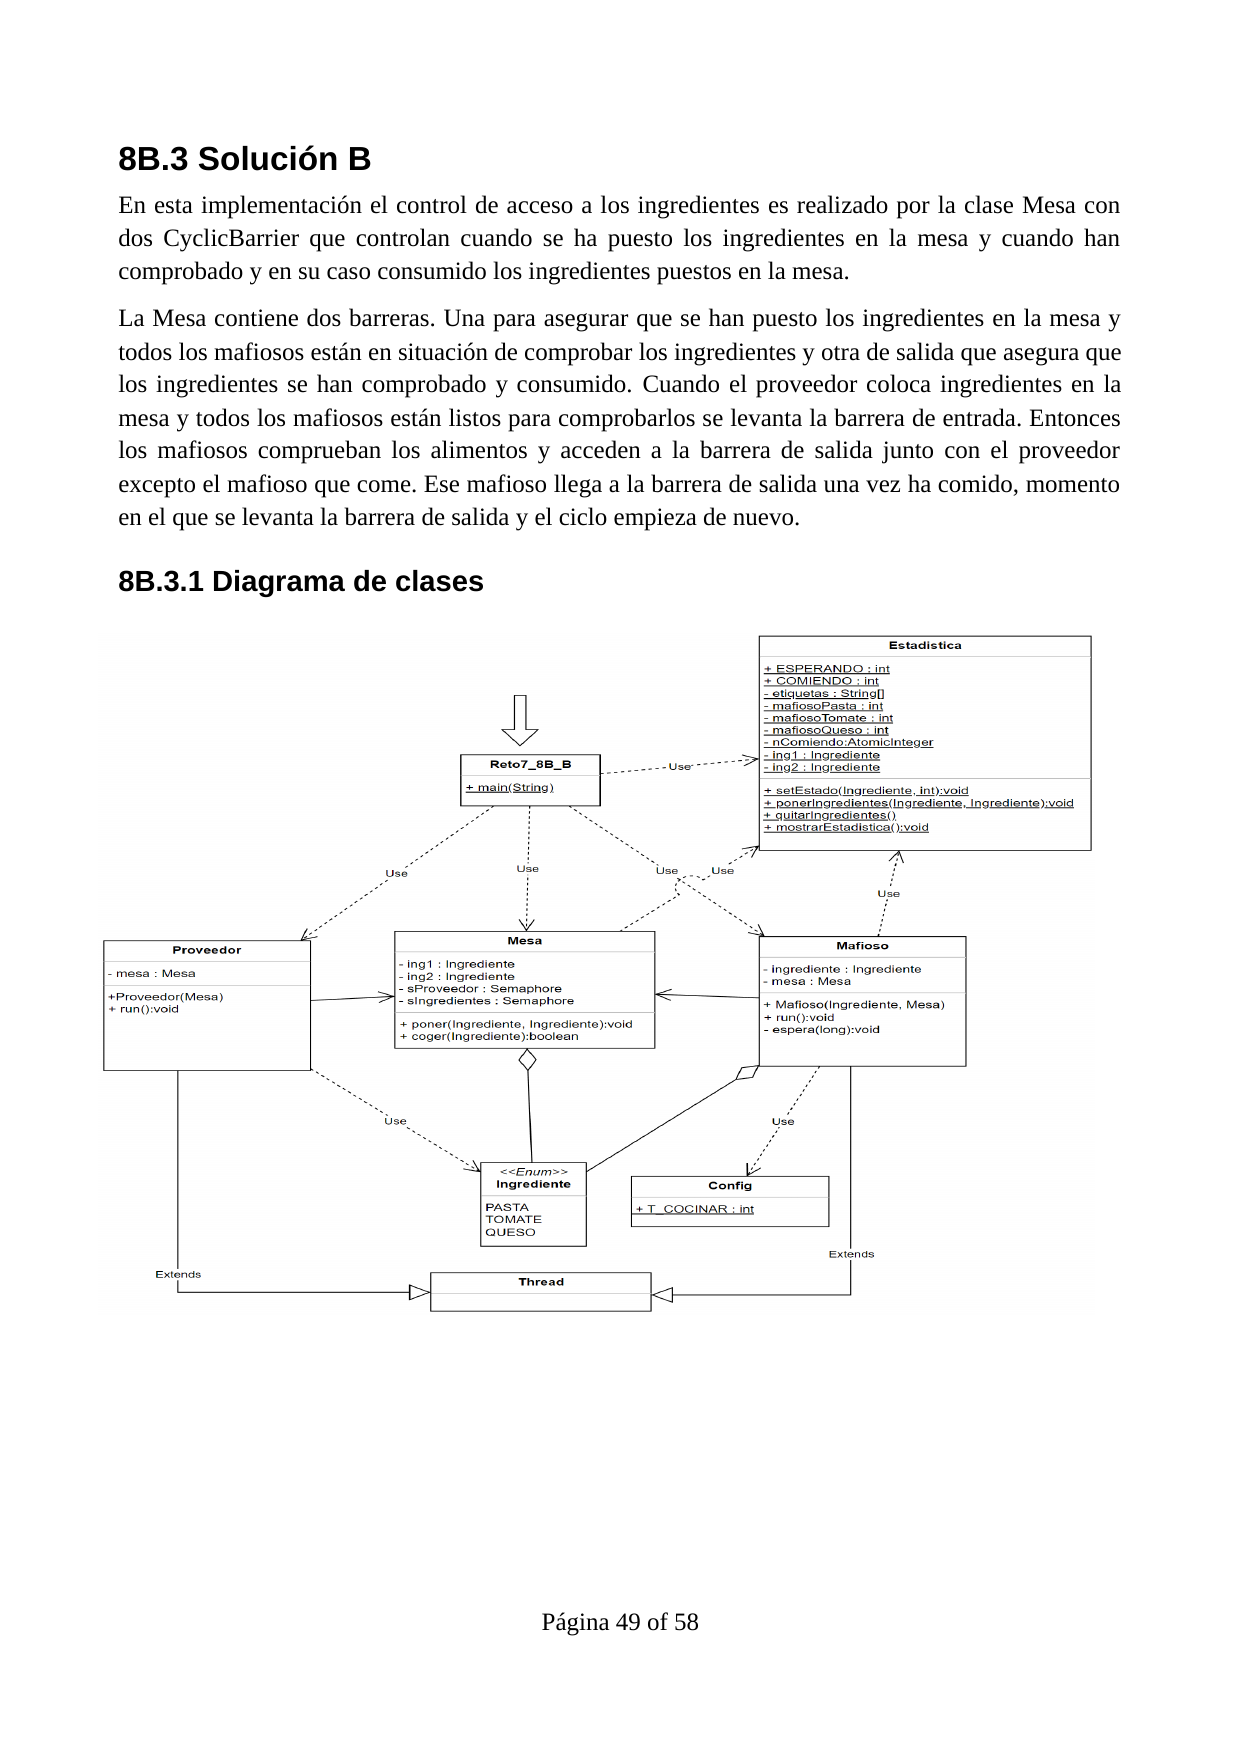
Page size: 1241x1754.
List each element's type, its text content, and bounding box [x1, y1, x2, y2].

text La Mesa contiene dos barreras. Una para asegurar que se han puesto los ingredientes en la mesa y todos los mafiosos están en situación de comprobar los ingredientes y otra de salida que asegura que los ingredientes se han comprobado y consumido. Cuando el proveedor coloca ingredientes en la mesa y todos los mafiosos están listos para comprobarlos se levanta la barrera de entrada. Entonces los mafiosos comprueban los alimentos y acceden a la barrera de salida junto con el proveedor excepto el mafioso que come. Ese mafioso llega a la barrera de salida una vez ha comido, momento en el que se levanta la barrera de salida y el ciclo empieza de nuevo. [118, 303, 1122, 530]
text En esta implementación el control de acceso a los ingredientes es realizado por la clase Mesa con dos CyclicBarrier que controlan cuando se ha puesto los ingredientes en la mesa y cuando han comprobado y en su caso consumido los ingredientes puestos en la mesa. [118, 190, 1122, 285]
subtitle 8B.3.1 Diagrama de clases [118, 564, 1122, 597]
picture [97, 632, 1095, 1315]
subtitle 8B.3 Solución B [118, 139, 1122, 177]
